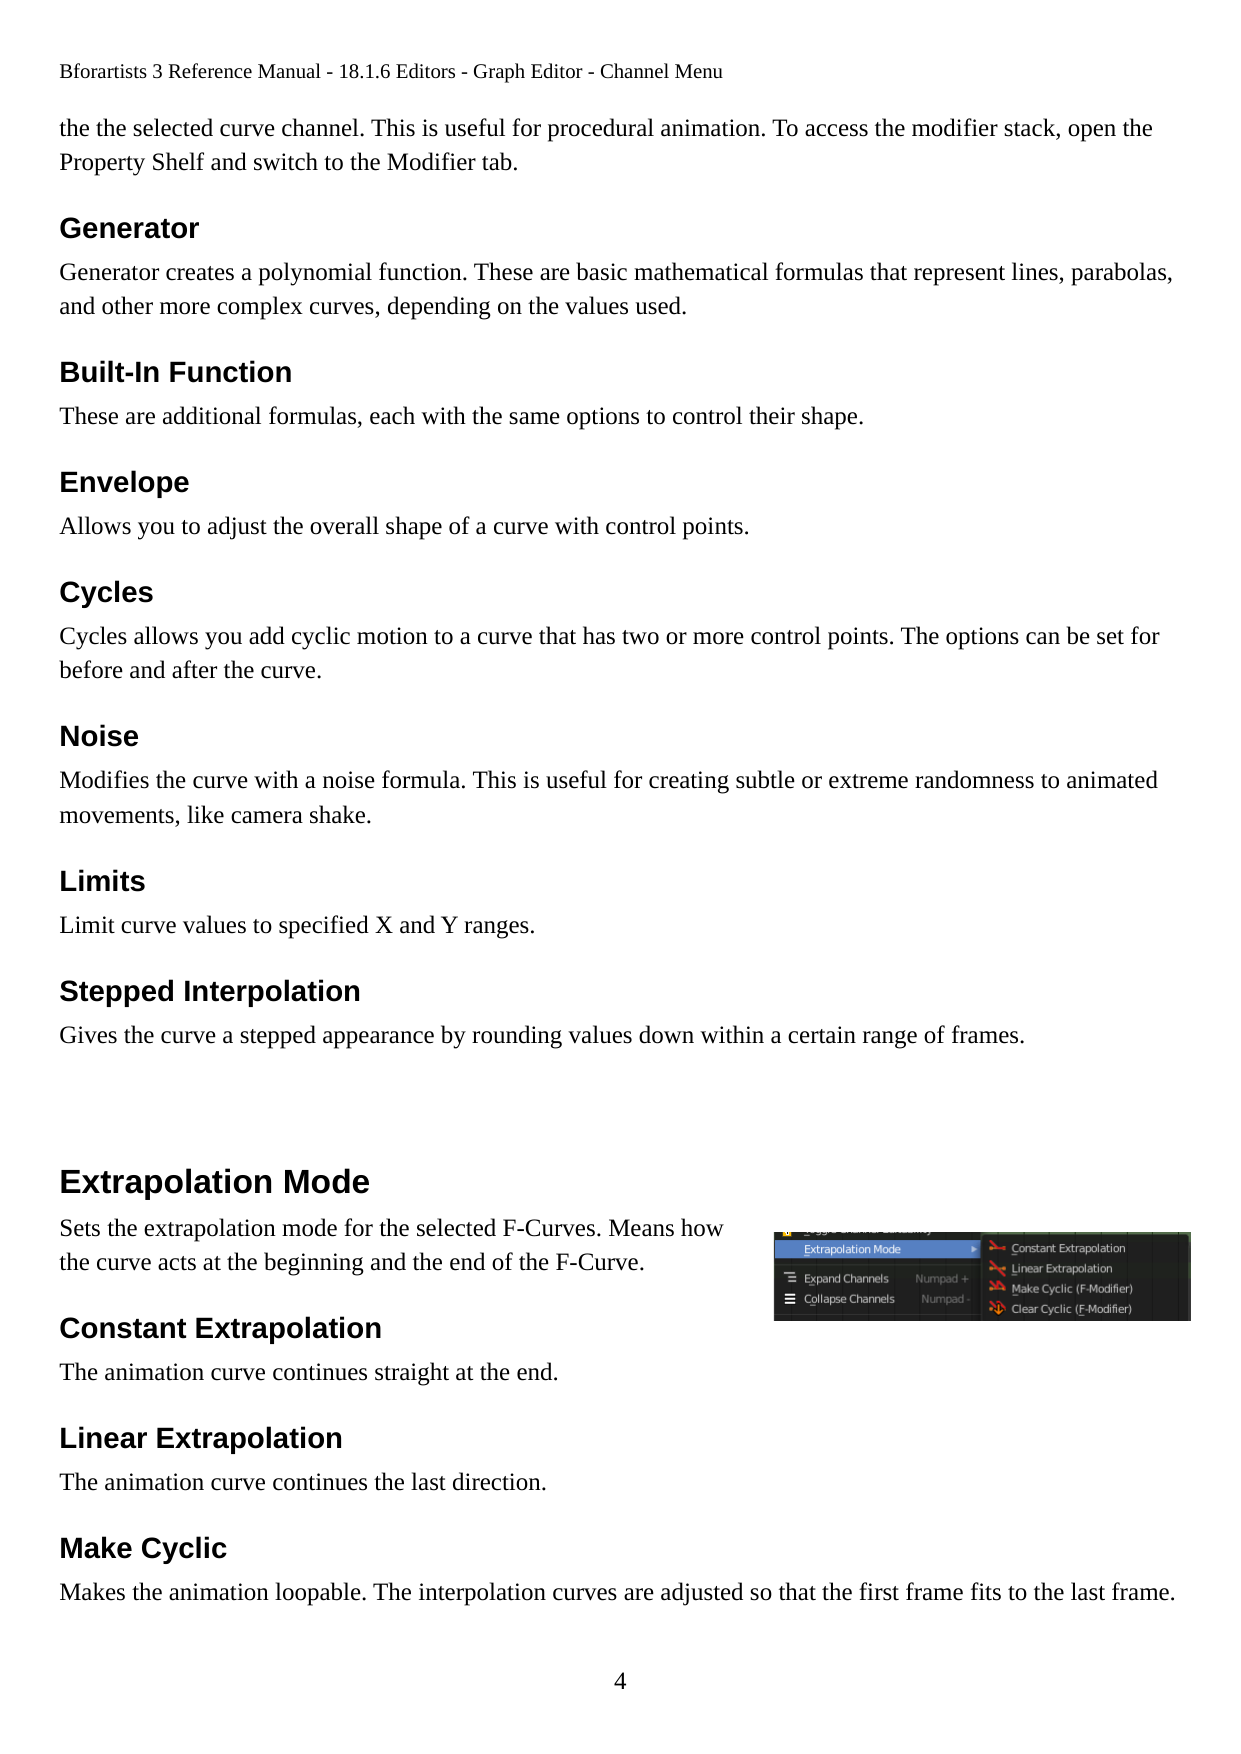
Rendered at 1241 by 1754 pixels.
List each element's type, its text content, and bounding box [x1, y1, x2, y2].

subtitle Generator [59, 211, 1181, 244]
picture [773, 1232, 1191, 1321]
subtitle Extrapolation Mode [59, 1162, 1181, 1200]
text Cycles allows you add cyclic motion to a curve that has two or more control points. The options can be set for before and after the curve. [59, 621, 1181, 684]
subtitle Stepped Interpolation [59, 973, 1181, 1007]
text Gives the curve a stepped appearance by rounding values down within a certain range of frames. [59, 1020, 1181, 1048]
text Modifies the curve with a noise formula. This is useful for creating subtle or extreme randomness to animated movements, like camera shake. [59, 766, 1181, 829]
text The animation curve continues straight at the end. [59, 1357, 1181, 1386]
subtitle Envelope [59, 465, 1181, 499]
subtitle Limits [59, 864, 1181, 897]
subtitle Noise [59, 719, 1181, 753]
text The animation curve continues the last direction. [59, 1467, 1181, 1496]
subtitle Built-In Function [59, 355, 1181, 389]
subtitle Make Cyclic [59, 1531, 1181, 1564]
subtitle Constant Extrapolation [59, 1311, 1181, 1345]
subtitle Linear Extrapolation [59, 1421, 1181, 1454]
text the the selected curve channel. This is useful for procedural animation. To access the modifier stack, open the Property Shelf and switch to the Modifier tab. [59, 113, 1181, 176]
text Allows you to adjust the overall shape of a curve with control points. [59, 511, 1181, 540]
text Sets the extrapolation mode for the selected F-Curves. Means how the curve acts at the beginning and the end of the F-Curve. [59, 1213, 1181, 1276]
subtitle Cycles [59, 575, 1181, 609]
text These are additional formulas, each with the same options to control their shape. [59, 401, 1181, 430]
text Makes the animation loopable. The interpolation curves are adjusted so that the first frame fits to the last frame. [59, 1577, 1181, 1606]
text Limit curve values to specified X and Y ranges. [59, 910, 1181, 939]
text Generator creates a polynomial function. These are basic mathematical formulas that represent lines, parabolas, and other more complex curves, depending on the values used. [59, 257, 1181, 320]
